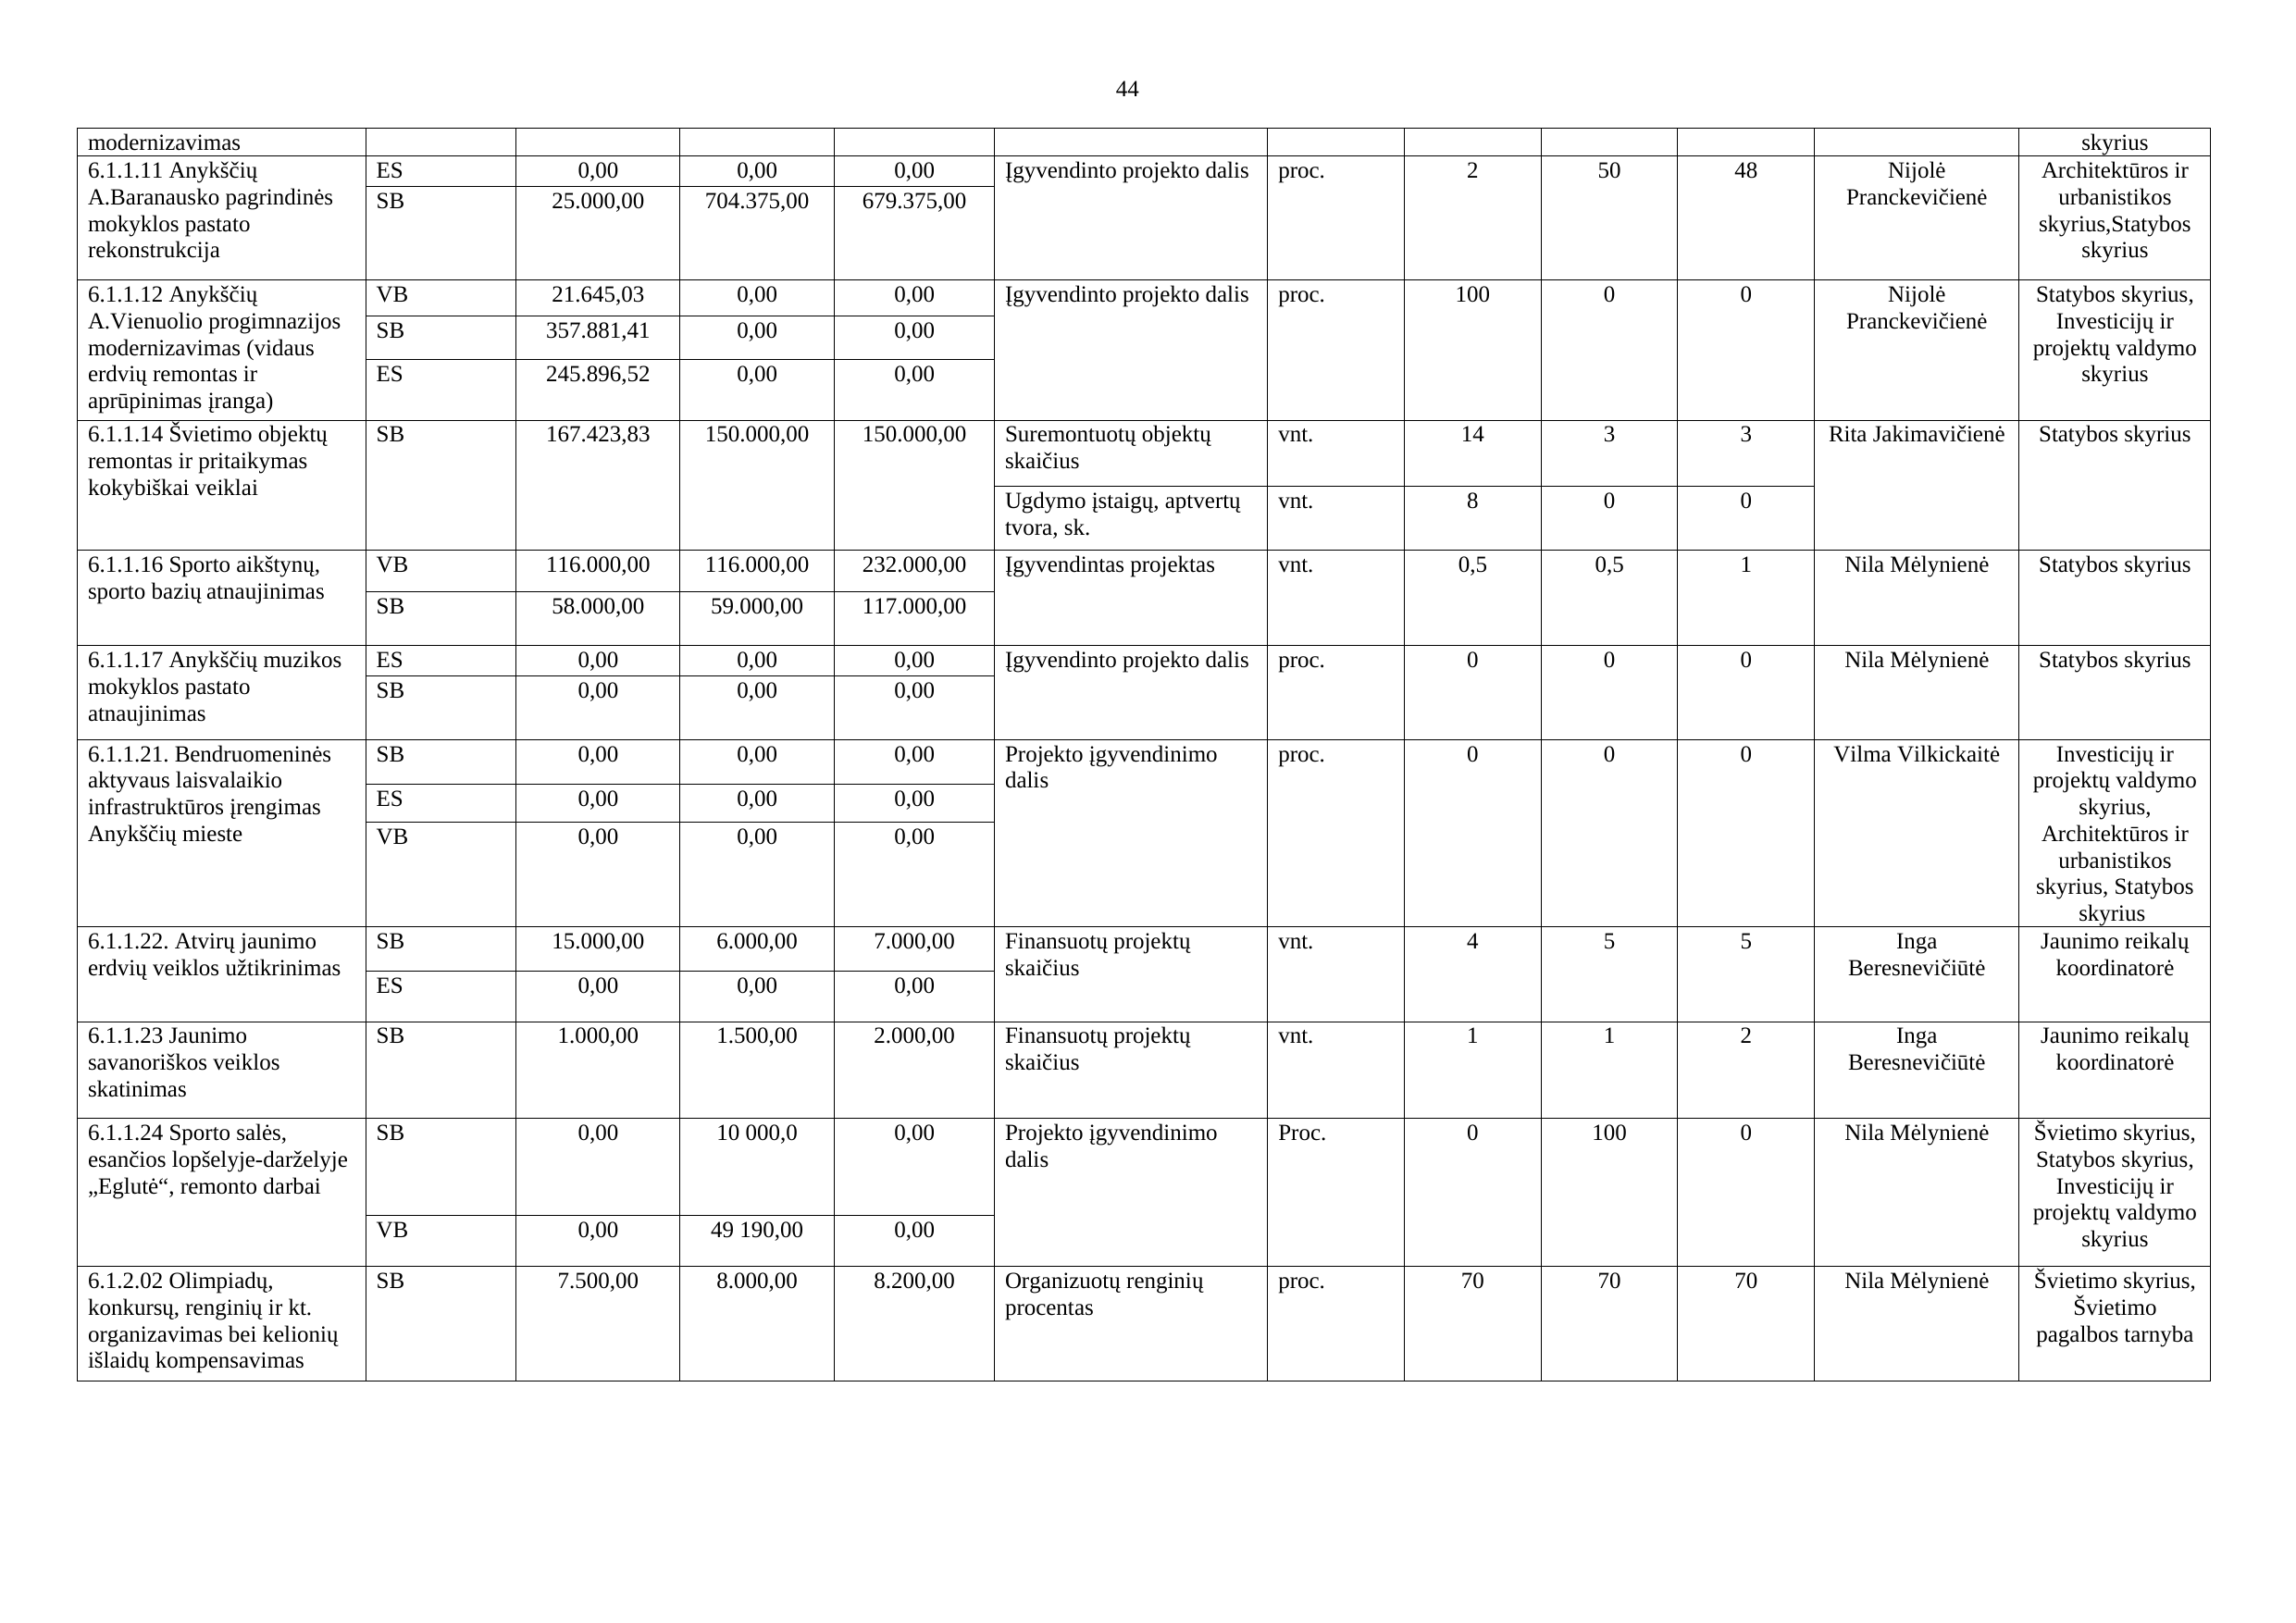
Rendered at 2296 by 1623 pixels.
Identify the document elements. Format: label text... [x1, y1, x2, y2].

table_cell 0 [1678, 487, 1814, 550]
table_cell Inga Beresnevičiūtė [1815, 1022, 2018, 1118]
table_cell Statybos skyrius, Investicijų ir projektų valdymo skyrius [2019, 280, 2210, 419]
table_cell 167.423,83 [516, 421, 679, 550]
table_cell 0,00 [835, 156, 994, 186]
table_cell 0,00 [835, 823, 994, 926]
table_cell 232.000,00 [835, 551, 994, 591]
table_cell Nila Mėlynienė [1815, 1267, 2018, 1381]
table_cell Nijolė Pranckevičienė [1815, 156, 2018, 279]
table_cell SB [366, 592, 515, 645]
table_cell Įgyvendinto projekto dalis [995, 280, 1267, 419]
table_cell SB [366, 421, 515, 550]
table_cell 150.000,00 [835, 421, 994, 550]
table_cell 3 [1678, 421, 1814, 486]
table_cell 1.000,00 [516, 1022, 679, 1118]
table_cell 4 [1405, 927, 1541, 1021]
table_cell 0,00 [516, 156, 679, 186]
table_cell 117.000,00 [835, 592, 994, 645]
table_cell 0 [1542, 280, 1677, 419]
table_cell [366, 129, 515, 155]
table_cell vnt. [1268, 927, 1404, 1021]
table_cell Jaunimo reikalų koordinatorė [2019, 927, 2210, 1021]
table_cell 6.1.2.02 Olimpiadų, konkursų, renginių ir kt. organizavimas bei kelionių išlaidų kompensavimas [78, 1267, 366, 1381]
table_cell 0 [1678, 740, 1814, 926]
table_cell 679.375,00 [835, 187, 994, 279]
table_cell 0 [1405, 740, 1541, 926]
table_cell 0,00 [835, 740, 994, 784]
table_cell Organizuotų renginių procentas [995, 1267, 1267, 1381]
table_cell 1 [1405, 1022, 1541, 1118]
table_cell 0,00 [835, 360, 994, 419]
table_cell 1.500,00 [680, 1022, 834, 1118]
table_cell 0 [1678, 1119, 1814, 1266]
table_cell 0,00 [835, 676, 994, 739]
table_cell 100 [1405, 280, 1541, 419]
table_cell 0,00 [835, 646, 994, 675]
table_cell Suremontuotų objektų skaičius [995, 421, 1267, 486]
table_cell SB [366, 316, 515, 359]
table_cell 6.1.1.11 Anykščių A.Baranausko pagrindinės mokyklos pastato rekonstrukcija [78, 156, 366, 279]
table_cell proc. [1268, 740, 1404, 926]
table_cell [1678, 129, 1814, 155]
table_cell 6.1.1.17 Anykščių muzikos mokyklos pastato atnaujinimas [78, 646, 366, 739]
table_cell Statybos skyrius [2019, 551, 2210, 645]
table_cell 0,00 [516, 646, 679, 675]
table_cell Įgyvendinto projekto dalis [995, 156, 1267, 279]
table_cell 49 190,00 [680, 1216, 834, 1266]
table_cell 116.000,00 [516, 551, 679, 591]
table_cell VB [366, 823, 515, 926]
table_cell 0,00 [516, 676, 679, 739]
table_cell 0 [1542, 646, 1677, 739]
table_cell [1815, 129, 2018, 155]
table_cell Inga Beresnevičiūtė [1815, 927, 2018, 1021]
table_cell 0,00 [680, 972, 834, 1021]
table_cell 0,00 [835, 972, 994, 1021]
table_cell vnt. [1268, 421, 1404, 486]
table_cell 25.000,00 [516, 187, 679, 279]
table_cell skyrius [2019, 129, 2210, 155]
table_cell 0,5 [1405, 551, 1541, 645]
table_cell 70 [1405, 1267, 1541, 1381]
table_cell 704.375,00 [680, 187, 834, 279]
table_cell [1268, 129, 1404, 155]
table_cell vnt. [1268, 1022, 1404, 1118]
table_cell proc. [1268, 646, 1404, 739]
table_cell 0,00 [516, 1216, 679, 1266]
table_cell SB [366, 1022, 515, 1118]
table_cell 5 [1542, 927, 1677, 1021]
table_cell 245.896,52 [516, 360, 679, 419]
table_cell VB [366, 280, 515, 316]
table_cell 0,00 [680, 156, 834, 186]
table_cell ES [366, 156, 515, 186]
table_cell 0,00 [835, 1216, 994, 1266]
table_cell proc. [1268, 1267, 1404, 1381]
table_cell SB [366, 1267, 515, 1381]
table_cell Projekto įgyvendinimo dalis [995, 1119, 1267, 1266]
table_cell 0,00 [680, 740, 834, 784]
table_cell 0,00 [680, 316, 834, 359]
table_cell 6.1.1.21. Bendruomeninės aktyvaus laisvalaikio infrastruktūros įrengimas Anykščių mieste [78, 740, 366, 926]
table_cell 8.200,00 [835, 1267, 994, 1381]
table_cell SB [366, 1119, 515, 1215]
table_cell 0 [1678, 280, 1814, 419]
table_cell Finansuotų projektų skaičius [995, 927, 1267, 1021]
table_cell 100 [1542, 1119, 1677, 1266]
table_cell 1 [1542, 1022, 1677, 1118]
table_cell Švietimo skyrius, Švietimo pagalbos tarnyba [2019, 1267, 2210, 1381]
table_cell Investicijų ir projektų valdymo skyrius, Architektūros ir urbanistikos skyrius, Statybos skyrius [2019, 740, 2210, 926]
table_cell Ugdymo įstaigų, aptvertų tvora, sk. [995, 487, 1267, 550]
table_cell 50 [1542, 156, 1677, 279]
table_cell 8.000,00 [680, 1267, 834, 1381]
table_cell proc. [1268, 156, 1404, 279]
table_cell 6.1.1.16 Sporto aikštynų, sporto bazių atnaujinimas [78, 551, 366, 645]
table_cell ES [366, 360, 515, 419]
table_cell 0 [1405, 646, 1541, 739]
table_cell 0,00 [680, 646, 834, 675]
table_cell 0,00 [516, 823, 679, 926]
table_cell 10 000,0 [680, 1119, 834, 1215]
table_cell VB [366, 1216, 515, 1266]
table_cell Statybos skyrius [2019, 421, 2210, 550]
table_cell 14 [1405, 421, 1541, 486]
table_cell SB [366, 676, 515, 739]
table_cell 6.1.1.12 Anykščių A.Vienuolio progimnazijos modernizavimas (vidaus erdvių remontas ir aprūpinimas įranga) [78, 280, 366, 419]
table_cell Įgyvendintas projektas [995, 551, 1267, 645]
table_cell 0 [1678, 646, 1814, 739]
table_cell modernizavimas [78, 129, 366, 155]
table_cell 21.645,03 [516, 280, 679, 316]
table_cell 0,00 [680, 785, 834, 822]
table_cell 0,00 [835, 785, 994, 822]
table_cell vnt. [1268, 487, 1404, 550]
table_cell Rita Jakimavičienė [1815, 421, 2018, 550]
table_cell 0,00 [680, 676, 834, 739]
table_cell 6.1.1.23 Jaunimo savanoriškos veiklos skatinimas [78, 1022, 366, 1118]
table_cell 8 [1405, 487, 1541, 550]
table_cell 7.500,00 [516, 1267, 679, 1381]
table_cell 0,00 [516, 1119, 679, 1215]
table_cell Architektūros ir urbanistikos skyrius,Statybos skyrius [2019, 156, 2210, 279]
table_cell [680, 129, 834, 155]
table_cell SB [366, 927, 515, 971]
table_cell 0,00 [835, 316, 994, 359]
table_cell Įgyvendinto projekto dalis [995, 646, 1267, 739]
table_cell Nijolė Pranckevičienė [1815, 280, 2018, 419]
table_cell 0,00 [516, 972, 679, 1021]
table_cell Vilma Vilkickaitė [1815, 740, 2018, 926]
table_cell 0,00 [516, 740, 679, 784]
table_cell 48 [1678, 156, 1814, 279]
table_cell 0,00 [680, 280, 834, 316]
table_cell ES [366, 972, 515, 1021]
table_cell 6.1.1.22. Atvirų jaunimo erdvių veiklos užtikrinimas [78, 927, 366, 1021]
table_cell 1 [1678, 551, 1814, 645]
table_cell 5 [1678, 927, 1814, 1021]
table_cell 70 [1542, 1267, 1677, 1381]
table_cell VB [366, 551, 515, 591]
table_cell 6.1.1.14 Švietimo objektų remontas ir pritaikymas kokybiškai veiklai [78, 421, 366, 550]
table_cell [835, 129, 994, 155]
table_cell 7.000,00 [835, 927, 994, 971]
table_cell [1542, 129, 1677, 155]
table_cell 0,00 [835, 280, 994, 316]
table_cell Švietimo skyrius, Statybos skyrius, Investicijų ir projektų valdymo skyrius [2019, 1119, 2210, 1266]
table_cell Statybos skyrius [2019, 646, 2210, 739]
table_cell 2 [1678, 1022, 1814, 1118]
table_cell 0 [1405, 1119, 1541, 1266]
table_cell 58.000,00 [516, 592, 679, 645]
table_cell Projekto įgyvendinimo dalis [995, 740, 1267, 926]
table_cell 6.1.1.24 Sporto salės, esančios lopšelyje-darželyje „Eglutė“, remonto darbai [78, 1119, 366, 1266]
table_cell 0,00 [516, 785, 679, 822]
table_cell 0,00 [835, 1119, 994, 1215]
table_cell proc. [1268, 280, 1404, 419]
table_cell 59.000,00 [680, 592, 834, 645]
table_cell Nila Mėlynienė [1815, 646, 2018, 739]
table_cell ES [366, 646, 515, 675]
table_cell ES [366, 785, 515, 822]
table_cell 0 [1542, 487, 1677, 550]
table_cell 0,00 [680, 360, 834, 419]
table_cell 15.000,00 [516, 927, 679, 971]
table_cell Proc. [1268, 1119, 1404, 1266]
table_cell SB [366, 740, 515, 784]
table_cell Nila Mėlynienė [1815, 1119, 2018, 1266]
table_cell 116.000,00 [680, 551, 834, 591]
table_cell [516, 129, 679, 155]
table_cell vnt. [1268, 551, 1404, 645]
table_cell Finansuotų projektų skaičius [995, 1022, 1267, 1118]
table_cell 3 [1542, 421, 1677, 486]
table_cell 357.881,41 [516, 316, 679, 359]
table_cell 0,5 [1542, 551, 1677, 645]
table_cell 2 [1405, 156, 1541, 279]
table_cell [1405, 129, 1541, 155]
table_cell 0,00 [680, 823, 834, 926]
table_cell 6.000,00 [680, 927, 834, 971]
table_cell Nila Mėlynienė [1815, 551, 2018, 645]
table_cell 0 [1542, 740, 1677, 926]
table_cell SB [366, 187, 515, 279]
table_cell [995, 129, 1267, 155]
table_cell Jaunimo reikalų koordinatorė [2019, 1022, 2210, 1118]
table_cell 2.000,00 [835, 1022, 994, 1118]
table_cell 150.000,00 [680, 421, 834, 550]
table_cell 70 [1678, 1267, 1814, 1381]
